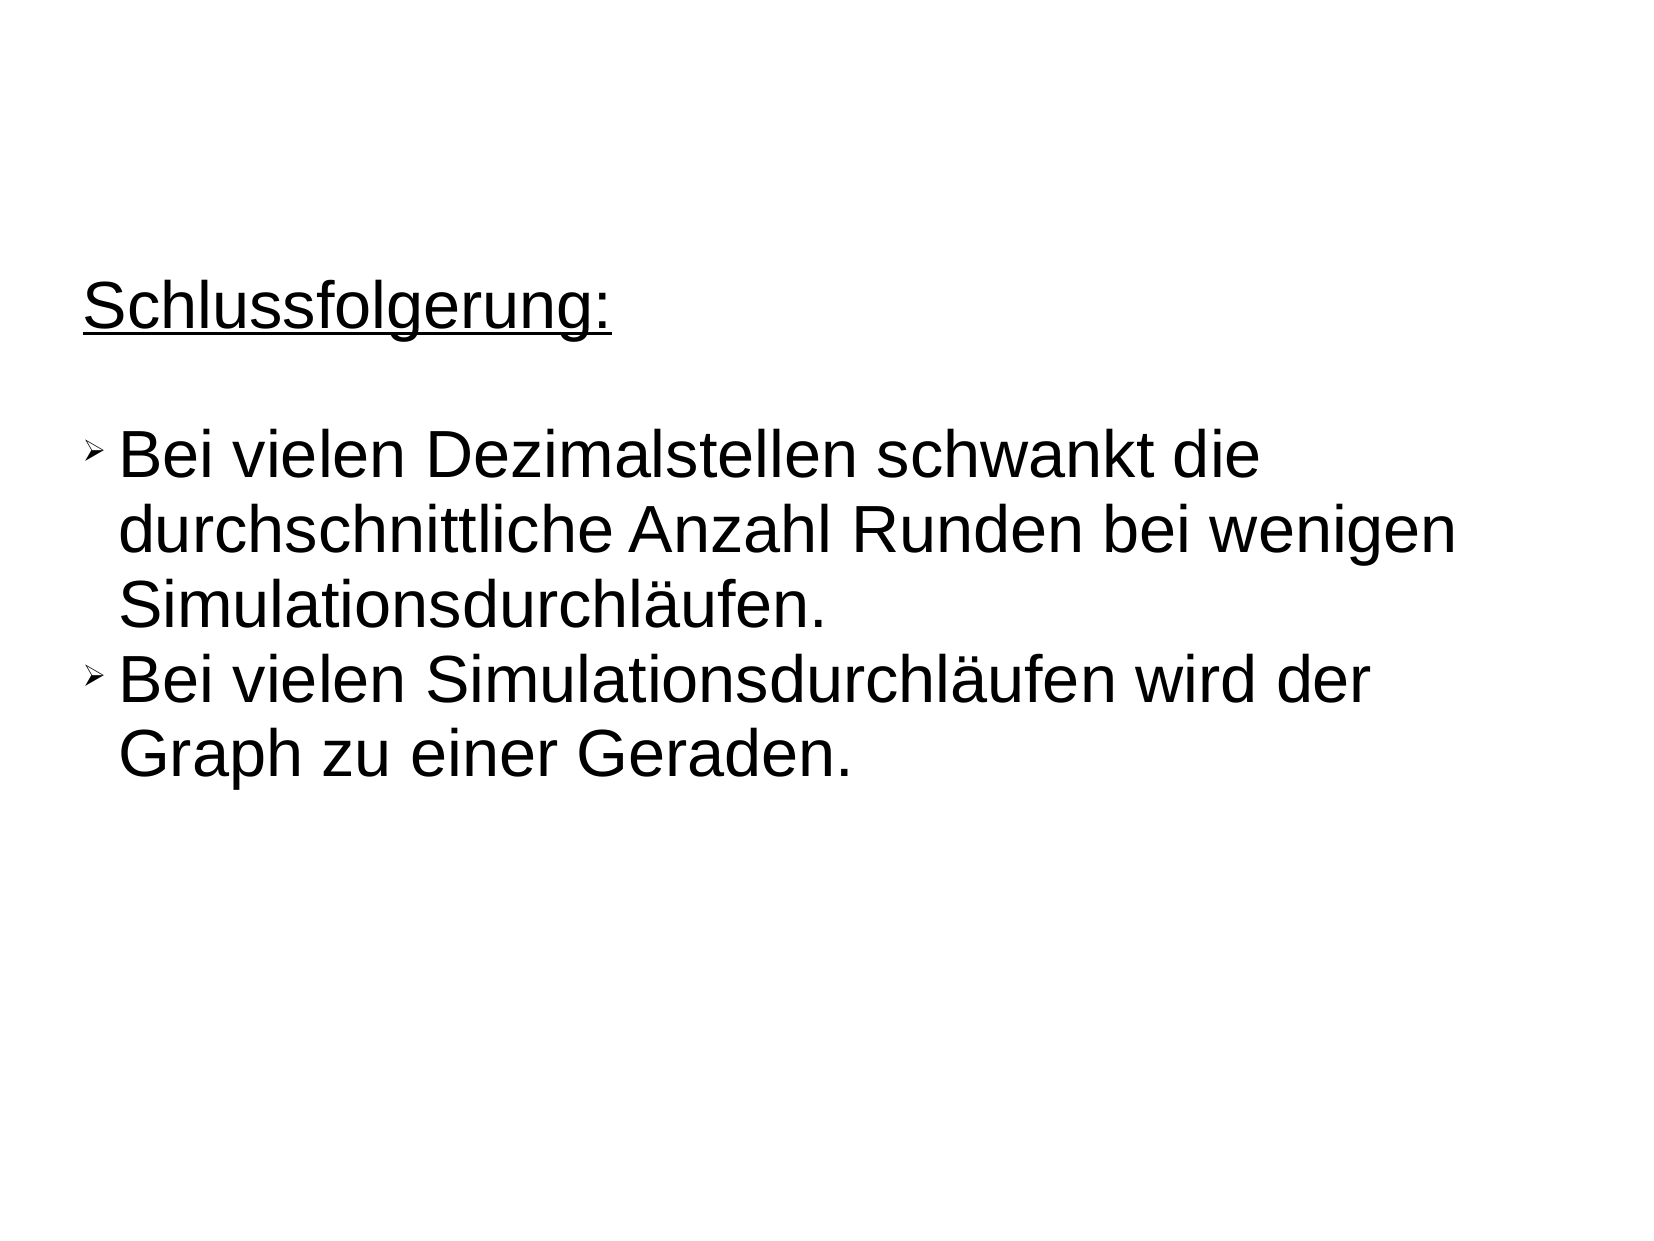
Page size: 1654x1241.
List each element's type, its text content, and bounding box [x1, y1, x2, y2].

subtitle Schlussfolgerung: Bei vielen Dezimalstellen schwankt die durchschnittliche Anzahl Runden bei wenigen Simulationsdurchläufen. Bei vielen Simulationsdurchläufen wird der Graph zu einer Geraden. [82, 49, 1571, 1010]
